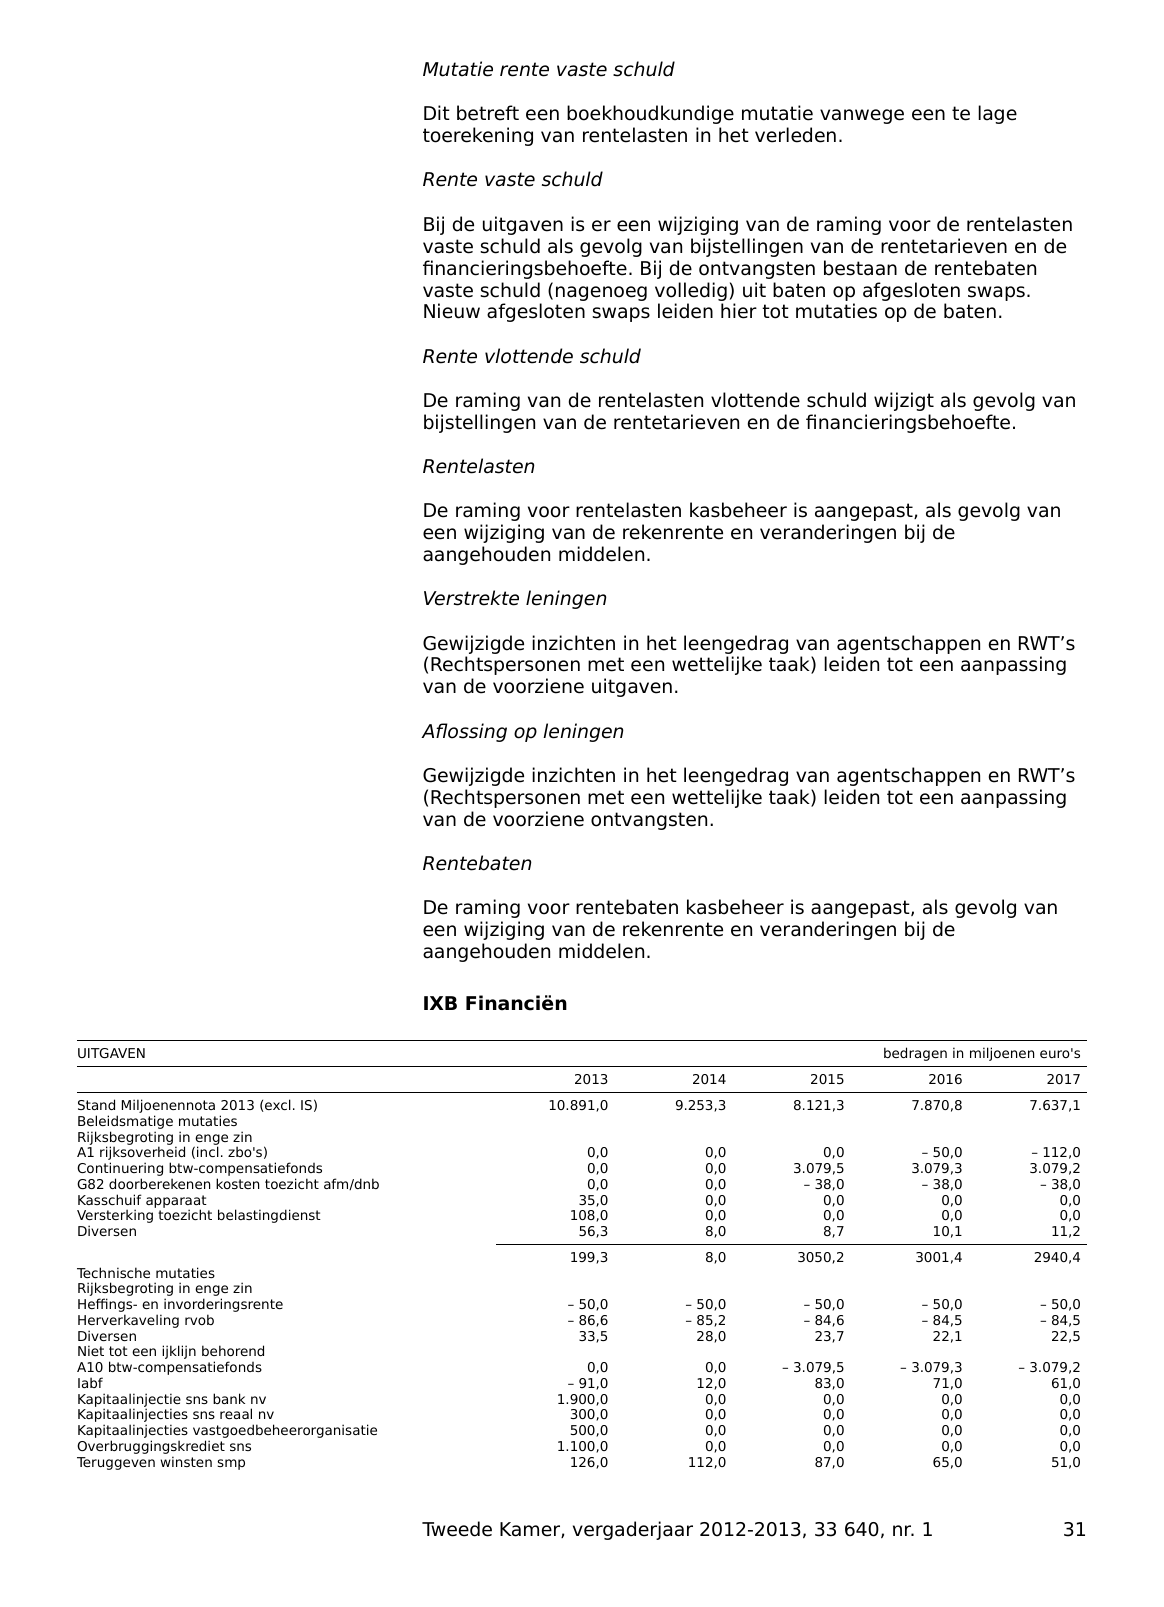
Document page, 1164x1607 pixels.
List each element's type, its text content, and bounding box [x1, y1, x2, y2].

table_cell 0,0 [496, 1145, 614, 1161]
table_cell 3.079,5 [732, 1161, 850, 1177]
table_cell [969, 1266, 1087, 1281]
table_cell 0,0 [969, 1208, 1087, 1224]
table_cell 0,0 [614, 1161, 732, 1177]
table_cell – 38,0 [850, 1177, 968, 1192]
table_cell 0,0 [614, 1391, 732, 1407]
subtitle Rente vaste schuld [422, 169, 1087, 191]
table_cell 1.900,0 [496, 1391, 614, 1407]
table_cell 23,7 [732, 1329, 850, 1344]
text Gewijzigde inzichten in het leengedrag van agentschappen en RWT’s (Rechtspersonen met een wettelijke taak) leiden tot een aanpassing van de voorziene uitgaven. [422, 632, 1087, 698]
table_cell [732, 1114, 850, 1129]
table_cell [732, 1344, 850, 1360]
table_cell Diversen [77, 1224, 496, 1244]
table_cell Diversen [77, 1329, 496, 1344]
table_cell 56,3 [496, 1224, 614, 1244]
table_cell 0,0 [732, 1145, 850, 1161]
table_cell – 85,2 [614, 1313, 732, 1328]
table_cell [850, 1344, 968, 1360]
table_cell Continuering btw-compensatiefonds [77, 1161, 496, 1177]
table_cell 8.121,3 [732, 1093, 850, 1114]
table_cell 112,0 [614, 1454, 732, 1470]
table_cell 0,0 [732, 1391, 850, 1407]
text Dit betreft een boekhoudkundige mutatie vanwege een te lage toerekening van rentelasten in het verleden. [422, 103, 1087, 147]
table_cell [614, 1266, 732, 1281]
table_cell [969, 1129, 1087, 1145]
table_cell 10,1 [850, 1224, 968, 1244]
table_cell 0,0 [614, 1145, 732, 1161]
table_cell 2015 [732, 1067, 850, 1092]
table_cell – 38,0 [732, 1177, 850, 1192]
table_cell 22,1 [850, 1329, 968, 1344]
table_cell 2016 [850, 1067, 968, 1092]
table_cell Overbruggingskrediet sns [77, 1439, 496, 1454]
table_cell 0,0 [850, 1192, 968, 1208]
table_cell – 3.079,3 [850, 1360, 968, 1376]
table_cell 28,0 [614, 1329, 732, 1344]
table_cell 0,0 [732, 1439, 850, 1454]
table_cell Heffings- en invorderingsrente [77, 1297, 496, 1313]
table_cell Iabf [77, 1376, 496, 1391]
subtitle Aflossing op leningen [422, 721, 1087, 742]
table_cell 3001,4 [850, 1245, 968, 1266]
table_cell – 84,5 [969, 1313, 1087, 1328]
table_cell Rijksbegroting in enge zin [77, 1129, 496, 1145]
table_cell 2013 [496, 1067, 614, 1092]
table_cell 3.079,3 [850, 1161, 968, 1177]
table_cell [969, 1344, 1087, 1360]
table_cell 12,0 [614, 1376, 732, 1391]
table_cell [850, 1266, 968, 1281]
table_cell – 3.079,5 [732, 1360, 850, 1376]
table_cell [496, 1281, 614, 1297]
table_cell 0,0 [969, 1407, 1087, 1423]
table_cell 0,0 [614, 1407, 732, 1423]
table_cell 0,0 [614, 1360, 732, 1376]
table_cell [614, 1344, 732, 1360]
table_cell 0,0 [496, 1360, 614, 1376]
table_cell 0,0 [732, 1423, 850, 1439]
table_cell 0,0 [850, 1439, 968, 1454]
table_cell 1.100,0 [496, 1439, 614, 1454]
table_cell – 3.079,2 [969, 1360, 1087, 1376]
table_cell – 50,0 [614, 1297, 732, 1313]
table_cell [496, 1114, 614, 1129]
table_cell [850, 1114, 968, 1129]
table_cell 0,0 [732, 1208, 850, 1224]
table_cell 0,0 [614, 1208, 732, 1224]
table_cell Versterking toezicht belastingdienst [77, 1208, 496, 1224]
table_cell 87,0 [732, 1454, 850, 1470]
subtitle IXB Financiën [422, 993, 1087, 1015]
table_cell – 50,0 [496, 1297, 614, 1313]
subtitle Mutatie rente vaste schuld [422, 59, 1087, 81]
table_cell [614, 1129, 732, 1145]
table_cell Kapitaalinjecties vastgoedbeheerorganisatie [77, 1423, 496, 1439]
table_cell 500,0 [496, 1423, 614, 1439]
table_cell Kapitaalinjecties sns reaal nv [77, 1407, 496, 1423]
subtitle Verstrekte leningen [422, 588, 1087, 610]
table_cell 0,0 [969, 1439, 1087, 1454]
subtitle Rentelasten [422, 456, 1087, 478]
table_cell 2940,4 [969, 1245, 1087, 1266]
table_cell [496, 1129, 614, 1145]
table_cell 9.253,3 [614, 1093, 732, 1114]
table_cell [850, 1281, 968, 1297]
table_cell [850, 1129, 968, 1145]
table_cell [614, 1281, 732, 1297]
table_cell [496, 1266, 614, 1281]
table_cell 0,0 [614, 1439, 732, 1454]
table_cell Stand Miljoenennota 2013 (excl. IS) [77, 1093, 496, 1114]
table_cell 8,7 [732, 1224, 850, 1244]
text De raming voor rentelasten kasbeheer is aangepast, als gevolg van een wijziging van de rekenrente en veranderingen bij de aangehouden middelen. [422, 500, 1087, 566]
table_cell 0,0 [850, 1391, 968, 1407]
table_cell 0,0 [614, 1423, 732, 1439]
table_cell 33,5 [496, 1329, 614, 1344]
table_cell – 91,0 [496, 1376, 614, 1391]
text De raming voor rentebaten kasbeheer is aangepast, als gevolg van een wijziging van de rekenrente en veranderingen bij de aangehouden middelen. [422, 897, 1087, 963]
table_cell Herverkaveling rvob [77, 1313, 496, 1328]
table_cell 0,0 [614, 1177, 732, 1192]
table_cell [77, 1067, 496, 1092]
table_cell – 50,0 [850, 1145, 968, 1161]
table_cell 0,0 [496, 1177, 614, 1192]
table_cell A10 btw-compensatiefonds [77, 1360, 496, 1376]
table_cell 0,0 [732, 1407, 850, 1423]
table_cell [77, 1244, 496, 1266]
text Gewijzigde inzichten in het leengedrag van agentschappen en RWT’s (Rechtspersonen met een wettelijke taak) leiden tot een aanpassing van de voorziene ontvangsten. [422, 765, 1087, 831]
table_cell [732, 1281, 850, 1297]
table_cell [496, 1344, 614, 1360]
text De raming van de rentelasten vlottende schuld wijzigt als gevolg van bijstellingen van de rentetarieven en de financieringsbehoefte. [422, 390, 1087, 434]
table_cell 7.870,8 [850, 1093, 968, 1114]
table_cell Niet tot een ijklijn behorend [77, 1344, 496, 1360]
table_cell 199,3 [496, 1245, 614, 1266]
table_cell 0,0 [969, 1391, 1087, 1407]
table_header UITGAVEN [77, 1041, 496, 1066]
table_cell Rijksbegroting in enge zin [77, 1281, 496, 1297]
table_cell – 84,6 [732, 1313, 850, 1328]
text Bij de uitgaven is er een wijziging van de raming voor de rentelasten vaste schuld als gevolg van bijstellingen van de rentetarieven en de financieringsbehoefte. Bij de ontvangsten bestaan de rentebaten vaste schuld (nagenoeg volledig) uit baten op afgesloten swaps. Nieuw afgesloten swaps leiden hier tot mutaties op de baten. [422, 213, 1087, 323]
table_cell [732, 1266, 850, 1281]
table_cell 108,0 [496, 1208, 614, 1224]
table_cell 61,0 [969, 1376, 1087, 1391]
table_cell 3050,2 [732, 1245, 850, 1266]
table_cell 22,5 [969, 1329, 1087, 1344]
table_cell 300,0 [496, 1407, 614, 1423]
table_cell 0,0 [969, 1192, 1087, 1208]
table_cell Teruggeven winsten smp [77, 1454, 496, 1470]
table_cell – 50,0 [850, 1297, 968, 1313]
table_cell 10.891,0 [496, 1093, 614, 1114]
table_cell 126,0 [496, 1454, 614, 1470]
table_cell Beleidsmatige mutaties [77, 1114, 496, 1129]
table_cell Kapitaalinjectie sns bank nv [77, 1391, 496, 1407]
table_cell 0,0 [969, 1423, 1087, 1439]
table_cell – 86,6 [496, 1313, 614, 1328]
subtitle Rentebaten [422, 853, 1087, 875]
table_cell 8,0 [614, 1245, 732, 1266]
table_cell 71,0 [850, 1376, 968, 1391]
table_cell Kasschuif apparaat [77, 1192, 496, 1208]
table_cell – 84,5 [850, 1313, 968, 1328]
table_cell 0,0 [850, 1423, 968, 1439]
table_cell 51,0 [969, 1454, 1087, 1470]
table_cell 3.079,2 [969, 1161, 1087, 1177]
table_cell Technische mutaties [77, 1266, 496, 1281]
table_cell 65,0 [850, 1454, 968, 1470]
table_cell 7.637,1 [969, 1093, 1087, 1114]
table_cell 2017 [969, 1067, 1087, 1092]
table_cell G82 doorberekenen kosten toezicht afm/dnb [77, 1177, 496, 1192]
table_cell [732, 1129, 850, 1145]
table_cell – 38,0 [969, 1177, 1087, 1192]
table_cell A1 rijksoverheid (incl. zbo's) [77, 1145, 496, 1161]
table_cell [969, 1281, 1087, 1297]
subtitle Rente vlottende schuld [422, 346, 1087, 368]
table_cell [614, 1114, 732, 1129]
table_cell [969, 1114, 1087, 1129]
table_cell 0,0 [496, 1161, 614, 1177]
table_cell 0,0 [614, 1192, 732, 1208]
table_cell 0,0 [850, 1208, 968, 1224]
table_cell 8,0 [614, 1224, 732, 1244]
table_cell 11,2 [969, 1224, 1087, 1244]
table_cell 0,0 [850, 1407, 968, 1423]
table_cell – 50,0 [969, 1297, 1087, 1313]
table_header bedragen in miljoenen euro's [496, 1041, 1087, 1066]
table_cell 0,0 [732, 1192, 850, 1208]
table_cell – 50,0 [732, 1297, 850, 1313]
table_cell – 112,0 [969, 1145, 1087, 1161]
table_cell 2014 [614, 1067, 732, 1092]
table_cell 35,0 [496, 1192, 614, 1208]
table_cell 83,0 [732, 1376, 850, 1391]
